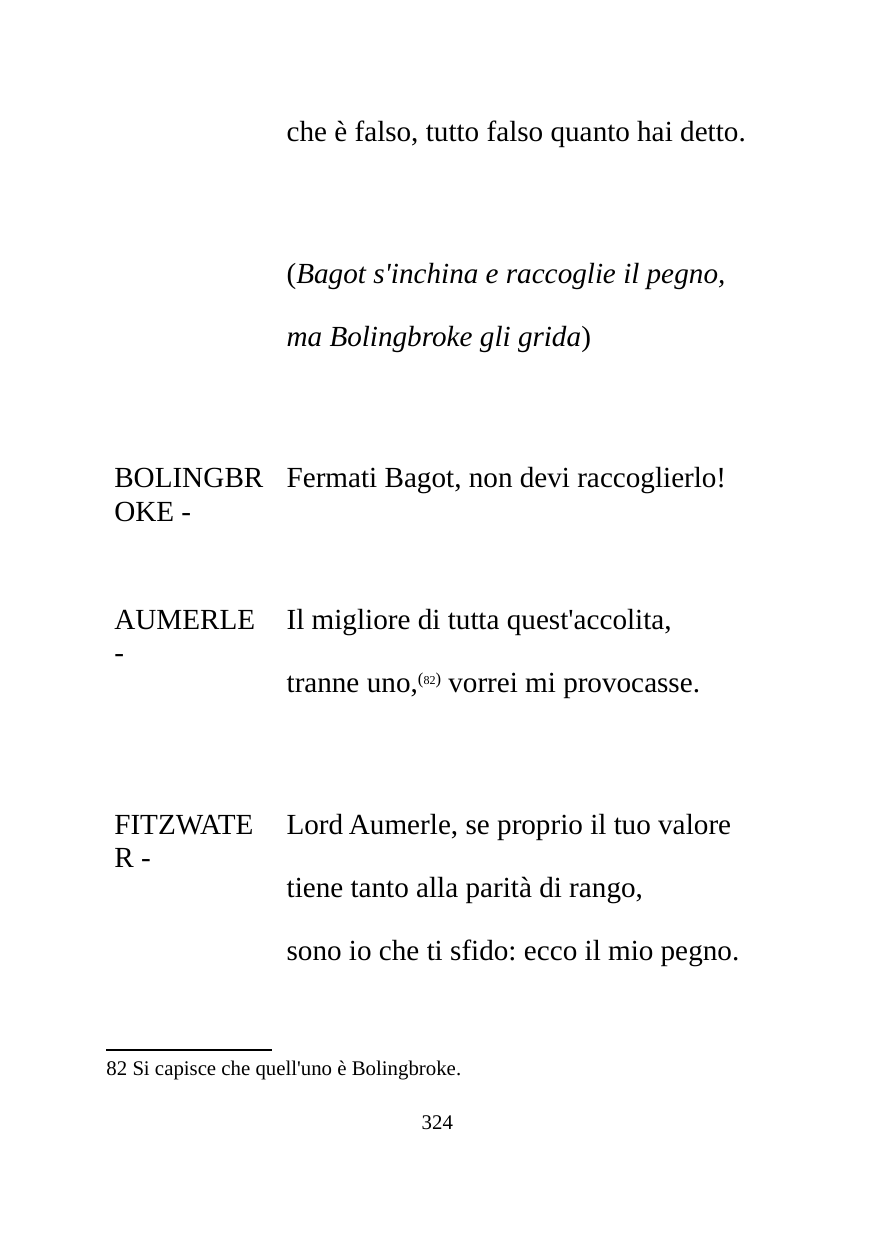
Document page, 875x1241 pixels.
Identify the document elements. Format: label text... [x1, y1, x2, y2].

table_cell AUMERLE - [106, 594, 279, 799]
table_cell [106, 106, 279, 248]
table_cell (Bagot s'inchina e raccoglie il pegno, ma Bolingbroke gli grida) [279, 248, 768, 453]
table_cell [106, 248, 279, 453]
table_cell Il migliore di tutta quest'accolita, tranne uno,() vorrei mi provocasse. [279, 594, 768, 799]
table_cell BOLINGBROKE - [106, 453, 279, 594]
table_cell Lord Aumerle, se proprio il tuo valore tiene tanto alla parità di rango, sono io che ti sfido: ecco il mio pegno. [279, 799, 768, 1004]
table_cell che è falso, tutto falso quanto hai detto. [279, 106, 768, 248]
table_cell Fermati Bagot, non devi raccoglierlo! [279, 453, 768, 594]
table_cell FITZWATER - [106, 799, 279, 1004]
